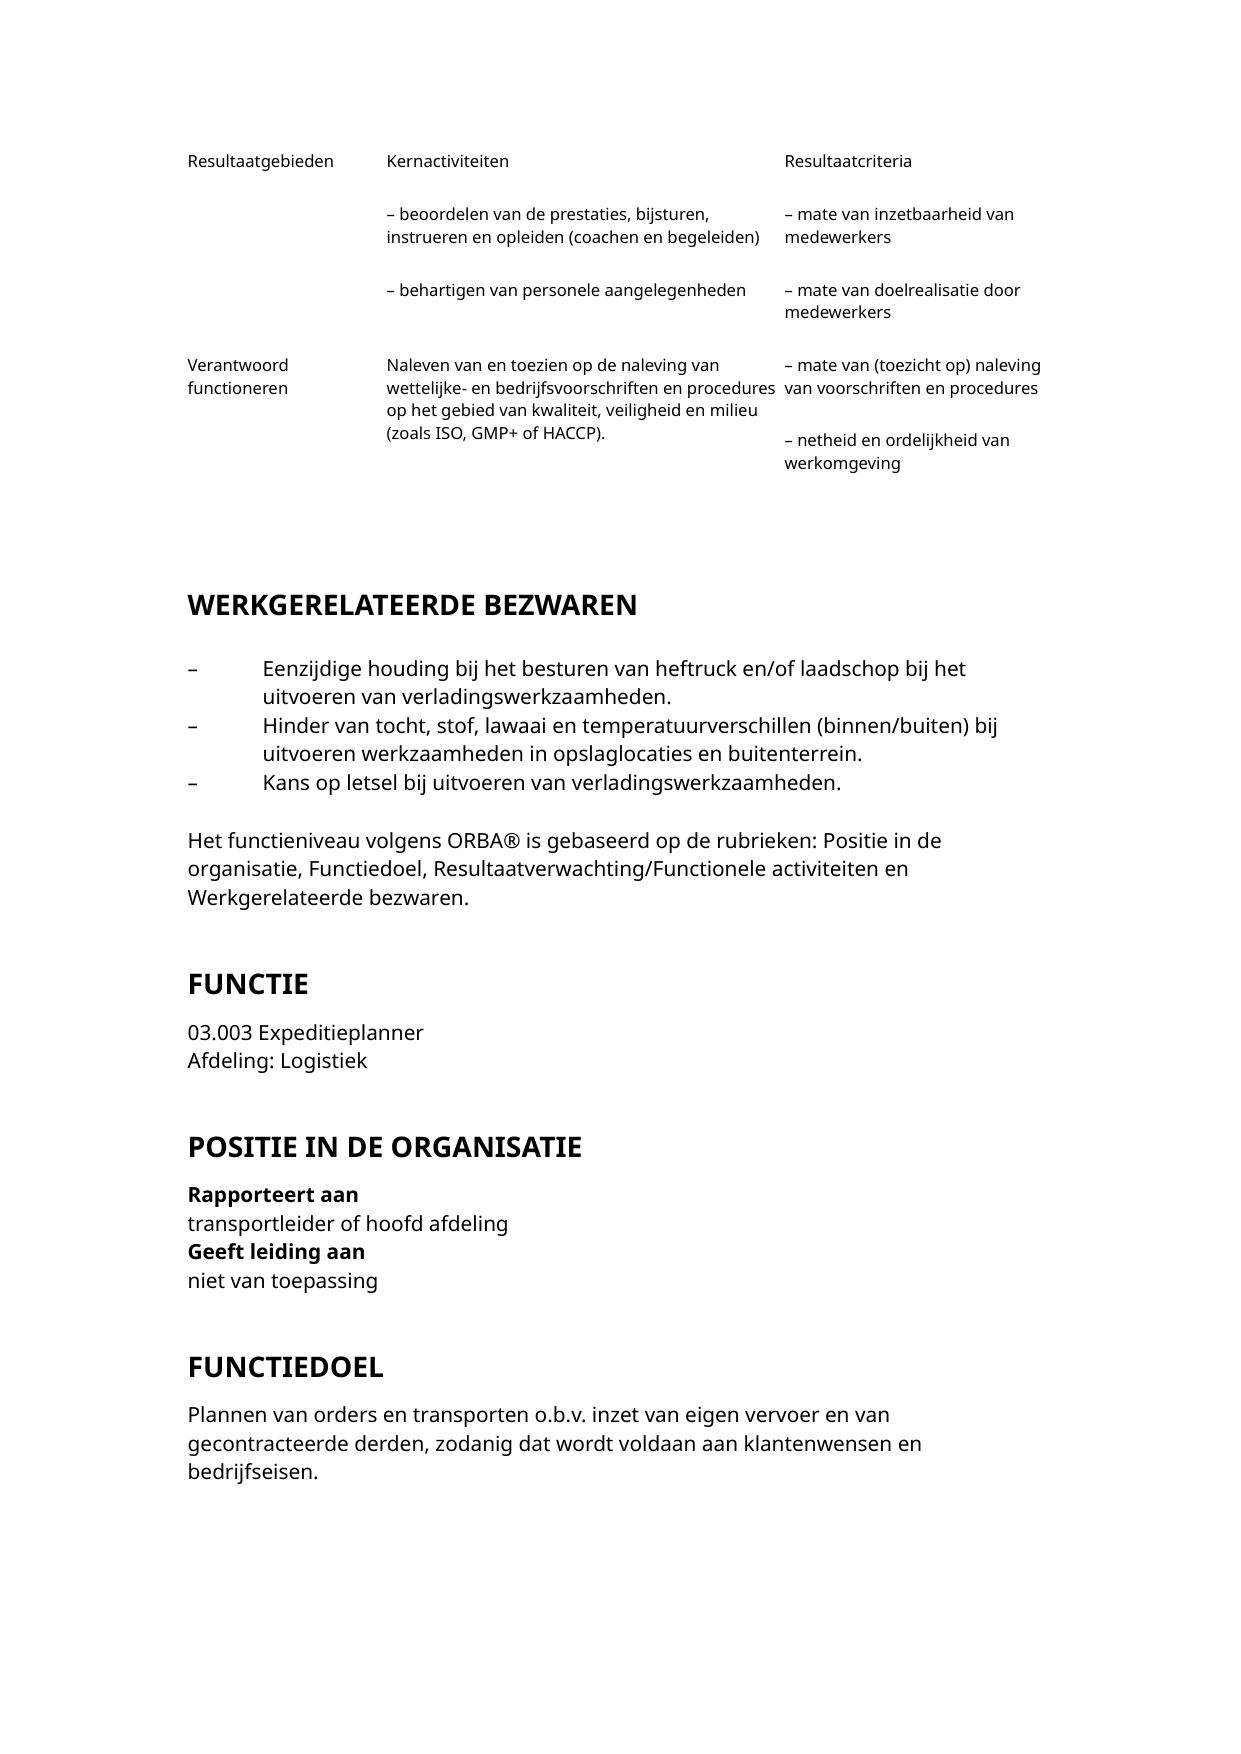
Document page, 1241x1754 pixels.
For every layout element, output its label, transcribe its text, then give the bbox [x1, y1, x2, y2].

table_cell [188, 203, 386, 353]
list Hinder van tocht, stof, lawaai en temperatuurverschillen (binnen/buiten) bij uitvoeren werkzaamheden in opslaglocaties en buitenterrein. [187, 711, 1053, 768]
text Plannen van orders en transporten o.b.v. inzet van eigen vervoer en van gecontracteerde derden, zodanig dat wordt voldaan aan klantenwensen en bedrijfseisen. [187, 1401, 1053, 1486]
table_cell – beoordelen van de prestaties, bijsturen, instrueren en opleiden (coachen en begeleiden) – behartigen van personele aangelegenheden [386, 203, 784, 353]
table_cell Verantwoord functioneren [188, 354, 386, 504]
text Rapporteert aan [187, 1181, 1053, 1209]
subtitle POSITIE IN DE ORGANISATIE [187, 1127, 1053, 1166]
subtitle FUNCTIE [187, 964, 1053, 1003]
subtitle WERKGERELATEERDE BEZWAREN [187, 585, 1053, 624]
table_cell – mate van inzetbaarheid van medewerkers – mate van doelrealisatie door medewerkers [784, 203, 1053, 353]
table_header Resultaatcriteria [784, 150, 1053, 203]
table_cell – mate van (toezicht op) naleving van voorschriften en procedures – netheid en ordelijkheid van werkomgeving [784, 354, 1053, 504]
table_header Resultaatgebieden [188, 150, 386, 203]
list Eenzijdige houding bij het besturen van heftruck en/of laadschop bij het uitvoeren van verladingswerkzaamheden. [187, 654, 1053, 711]
subtitle FUNCTIEDOEL [187, 1347, 1053, 1386]
list Kans op letsel bij uitvoeren van verladingswerkzaamheden. [187, 768, 1053, 796]
text 03.003 Expeditieplanner [187, 1018, 1053, 1046]
text transportleider of hoofd afdeling [187, 1209, 1053, 1237]
table_header Kernactiviteiten [386, 150, 784, 203]
text Het functieniveau volgens ORBA® is gebaseerd op de rubrieken: Positie in de organisatie, Functiedoel, Resultaatverwachting/Functionele activiteiten en Werkgerelateerde bezwaren. [187, 826, 1053, 911]
text Afdeling: Logistiek [187, 1046, 1053, 1074]
table_cell Naleven van en toezien op de naleving van wettelijke- en bedrijfsvoorschriften en procedures op het gebied van kwaliteit, veiligheid en milieu (zoals ISO, GMP+ of HACCP). [386, 354, 784, 504]
text Geeft leiding aan [187, 1237, 1053, 1266]
text niet van toepassing [187, 1266, 1053, 1294]
